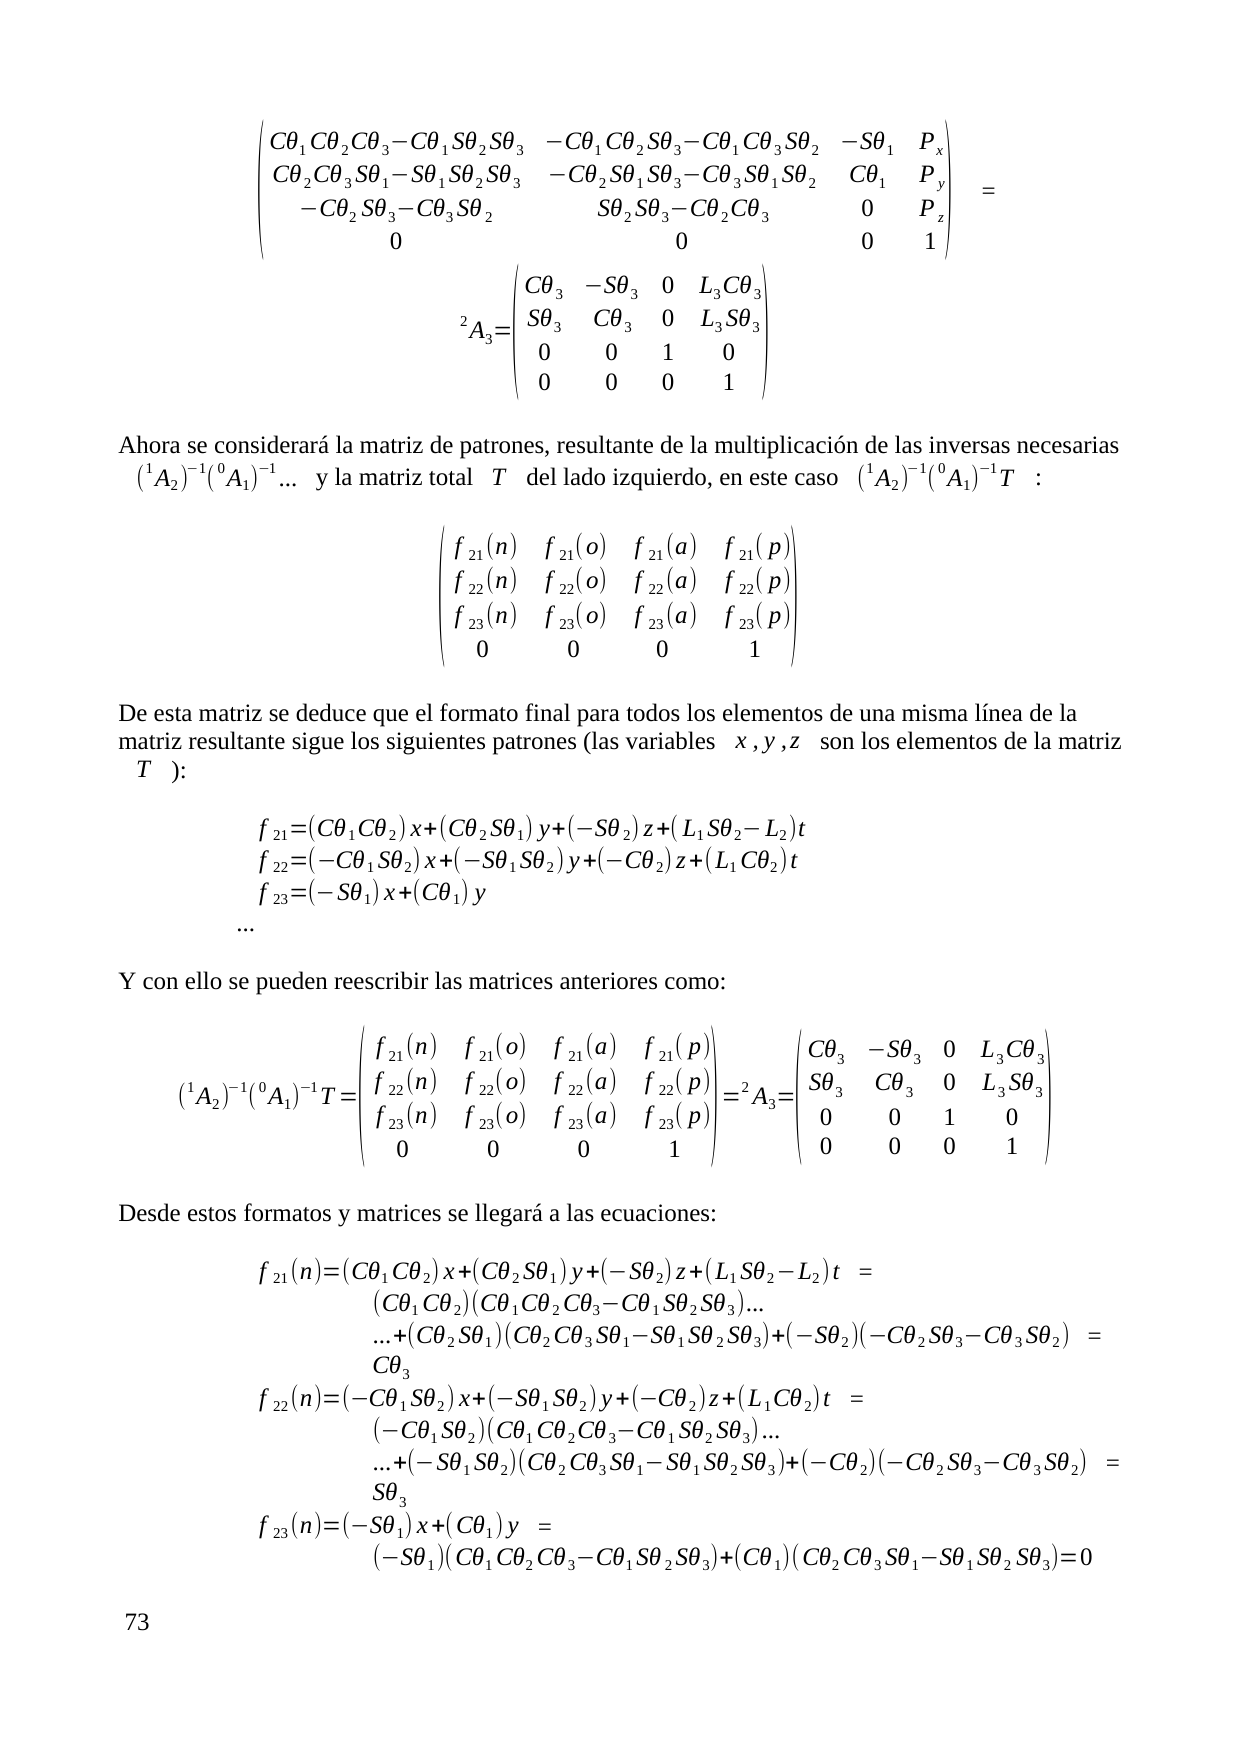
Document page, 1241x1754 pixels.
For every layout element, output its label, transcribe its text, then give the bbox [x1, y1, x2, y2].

text Y con ello se pueden reescribir las matrices anteriores como: [118, 966, 1122, 995]
text = [354, 1319, 1122, 1351]
text De esta matriz se deduce que el formato final para todos los elementos de una misma línea de la matriz resultante sigue los siguientes patrones (las variablesson los elementos de la matriz): [118, 698, 1122, 784]
text Ahora se considerará la matriz de patrones, resultante de la multiplicación de las inversas necesarias y la matriz totaldel lado izquierdo, en este caso: [118, 431, 1122, 494]
text = [236, 1383, 1122, 1415]
text = [118, 118, 1122, 262]
text ... [236, 908, 1122, 937]
text Desde estos formatos y matrices se llegará a las ecuaciones: [118, 1198, 1122, 1227]
text = [236, 1510, 1122, 1542]
text = [354, 1447, 1122, 1479]
text = [236, 1256, 1122, 1287]
